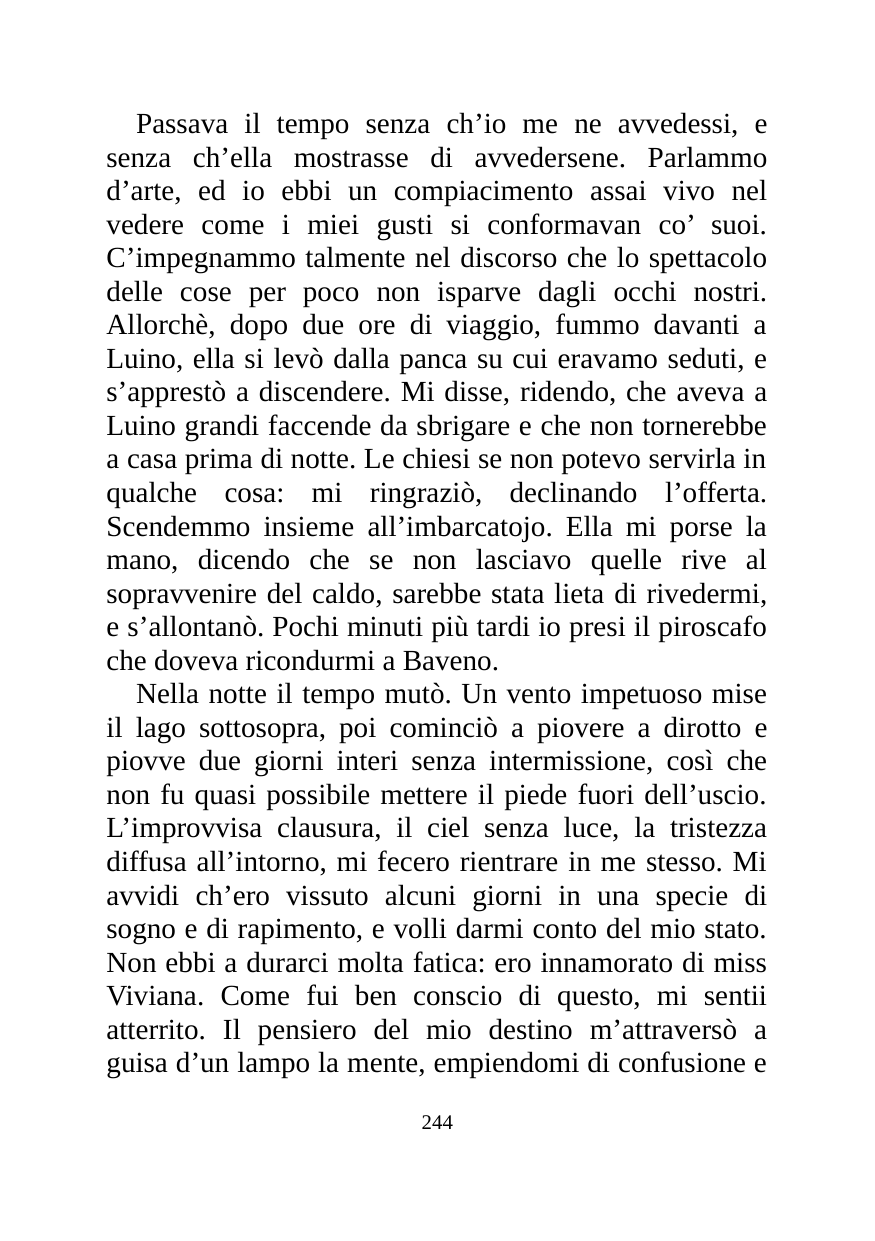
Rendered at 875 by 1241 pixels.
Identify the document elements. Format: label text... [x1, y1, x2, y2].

text Nella notte il tempo mutò. Un vento impetuoso mise il lago sottosopra, poi cominciò a piovere a dirotto e piovve due giorni interi senza intermissione, così che non fu quasi possibile mettere il piede fuori dell’uscio. L’improvvisa clausura, il ciel senza luce, la tristezza diffusa all’intorno, mi fecero rientrare in me stesso. Mi avvidi ch’ero vissuto alcuni giorni in una specie di sogno e di rapimento, e volli darmi conto del mio stato. Non ebbi a durarci molta fatica: ero innamorato di miss Viviana. Come fui ben conscio di questo, mi sentii atterrito. Il pensiero del mio destino m’attraversò a guisa d’un lampo la mente, empiendomi di confusione e [106, 676, 768, 1079]
text Passava il tempo senza ch’io me ne avvedessi, e senza ch’ella mostrasse di avvedersene. Parlammo d’arte, ed io ebbi un compiacimento assai vivo nel vedere come i miei gusti si conformavan co’ suoi. C’impegnammo talmente nel discorso che lo spettacolo delle cose per poco non isparve dagli occhi nostri. Allorchè, dopo due ore di viaggio, fummo davanti a Luino, ella si levò dalla panca su cui eravamo seduti, e s’apprestò a discendere. Mi disse, ridendo, che aveva a Luino grandi faccende da sbrigare e che non tornerebbe a casa prima di notte. Le chiesi se non potevo servirla in qualche cosa: mi ringraziò, declinando l’offerta. Scendemmo insieme all’imbarcatojo. Ella mi porse la mano, dicendo che se non lasciavo quelle rive al sopravvenire del caldo, sarebbe stata lieta di rivedermi, e s’allontanò. Pochi minuti più tardi io presi il piroscafo che doveva ricondurmi a Baveno. [106, 106, 768, 676]
